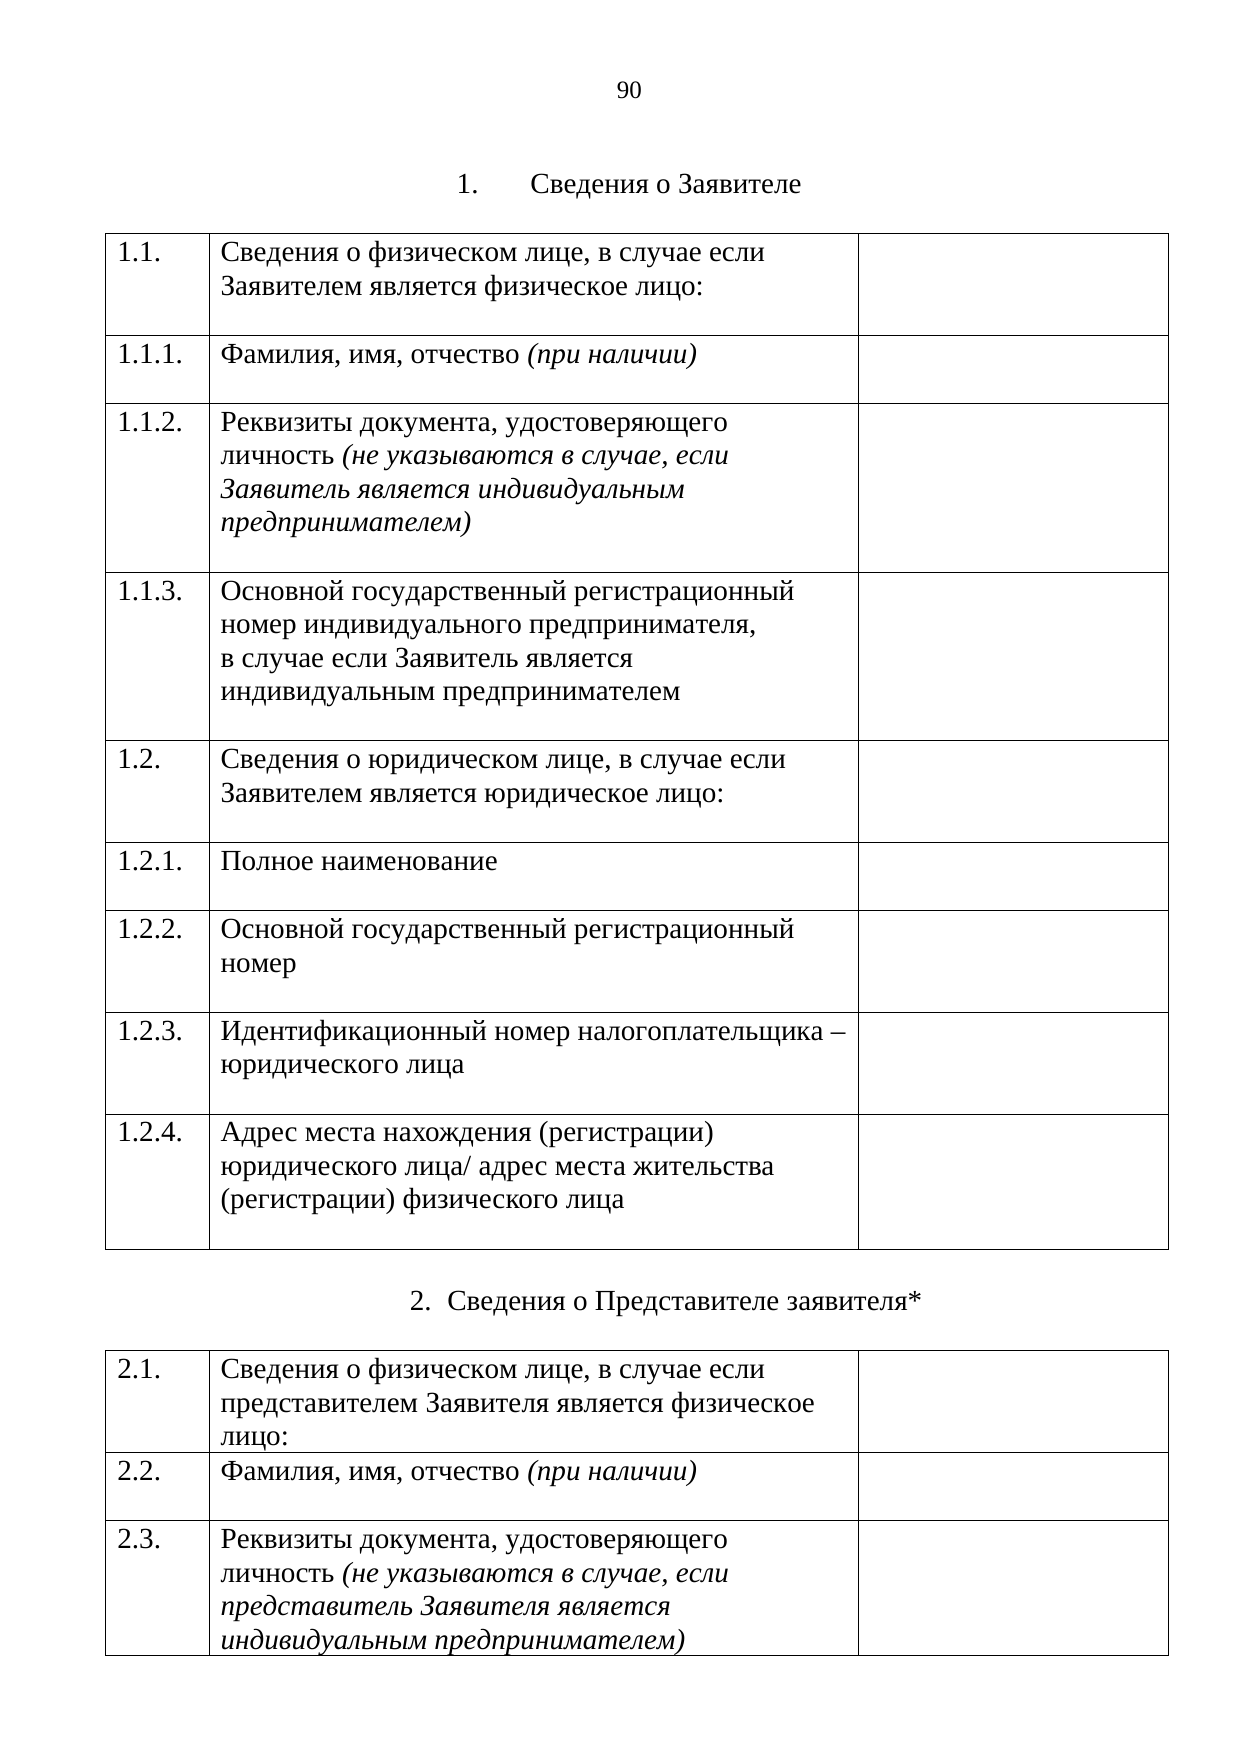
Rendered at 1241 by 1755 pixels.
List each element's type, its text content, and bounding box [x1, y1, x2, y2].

table_cell Сведения о юридическом лице, в случае если Заявителем является юридическое лицо: [210, 741, 858, 842]
table_cell [859, 741, 1168, 842]
table_cell [859, 1013, 1168, 1113]
table_cell Идентификационный номер налогоплательщика – юридического лица [210, 1013, 858, 1113]
table_cell [859, 573, 1168, 740]
table_cell Адрес места нахождения (регистрации) юридического лица/ адрес места жительства (регистрации) физического лица [210, 1115, 858, 1249]
list Сведения о Представителе заявителя* [180, 1283, 1152, 1317]
table_cell Фамилия, имя, отчество (при наличии) [210, 1453, 858, 1520]
table_cell 1.2.1. [106, 843, 209, 910]
table_cell [859, 1521, 1168, 1655]
table_header 1.1. [106, 234, 209, 335]
table_header [859, 1351, 1168, 1452]
table_cell 1.1.2. [106, 404, 209, 572]
table_cell [859, 911, 1168, 1012]
table_cell Основной государственный регистрационный номер [210, 911, 858, 1012]
table_cell [859, 404, 1168, 572]
table_cell Основной государственный регистрационный номер индивидуального предпринимателя, в случае если Заявитель является индивидуальным предпринимателем [210, 573, 858, 740]
table_cell 1.2. [106, 741, 209, 842]
table_cell 1.1.1. [106, 336, 209, 403]
table_header Сведения о физическом лице, в случае если Заявителем является физическое лицо: [210, 234, 858, 335]
table_cell 1.2.2. [106, 911, 209, 1012]
table_cell 1.2.4. [106, 1115, 209, 1249]
table_cell [859, 1453, 1168, 1520]
table_header 2.1. [106, 1351, 209, 1452]
table_cell 2.2. [106, 1453, 209, 1520]
table_cell 1.2.3. [106, 1013, 209, 1113]
table_cell [859, 843, 1168, 910]
table_header Сведения о физическом лице, в случае если представителем Заявителя является физическое лицо: [210, 1351, 858, 1452]
table_header [859, 234, 1168, 335]
table_cell Полное наименование [210, 843, 858, 910]
table_cell [859, 336, 1168, 403]
table_cell Фамилия, имя, отчество (при наличии) [210, 336, 858, 403]
table_cell Реквизиты документа, удостоверяющего личность (не указываются в случае, если представитель Заявителя является индивидуальным предпринимателем) [210, 1521, 858, 1655]
table_cell 2.3. [106, 1521, 209, 1655]
table_cell [859, 1115, 1168, 1249]
table_cell Реквизиты документа, удостоверяющего личность (не указываются в случае, если Заявитель является индивидуальным предпринимателем) [210, 404, 858, 572]
table_cell 1.1.3. [106, 573, 209, 740]
list Сведения о Заявителе [106, 166, 1152, 199]
